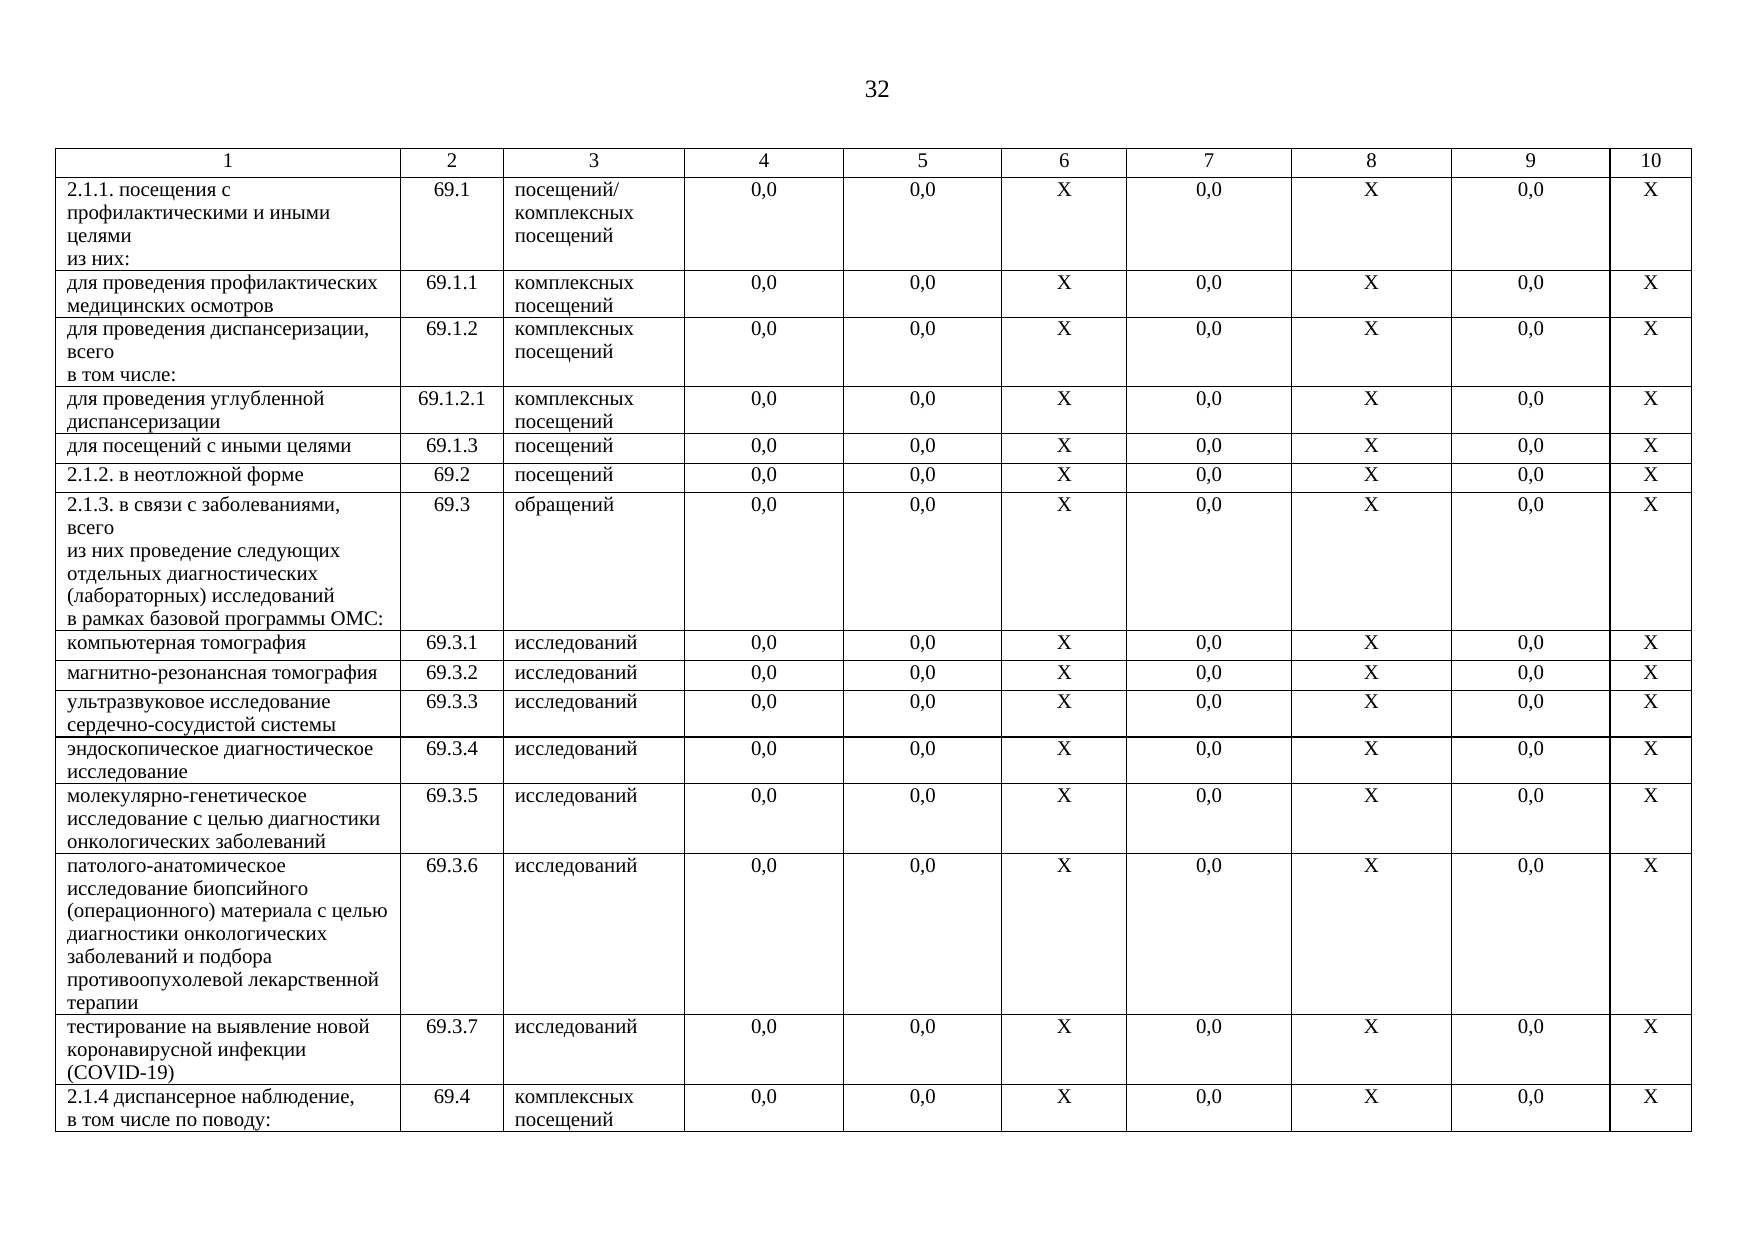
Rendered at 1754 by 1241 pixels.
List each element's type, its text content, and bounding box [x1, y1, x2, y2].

table_cell 0,0 [1127, 387, 1291, 433]
table_cell комплексных посещений [504, 271, 684, 317]
table_cell Х [1611, 738, 1691, 783]
table_cell 69.3.3 [401, 691, 503, 736]
table_cell Х [1292, 631, 1451, 660]
table_cell 0,0 [1452, 738, 1609, 783]
table_cell 0,0 [1127, 434, 1291, 462]
table_cell Х [1292, 854, 1451, 1014]
table_cell Х [1611, 691, 1691, 736]
table_cell 69.1.2.1 [401, 387, 503, 433]
table_cell Х [1292, 178, 1451, 270]
table_cell Х [1292, 271, 1451, 317]
table_cell Х [1292, 387, 1451, 433]
table_cell Х [1292, 1085, 1451, 1131]
table_cell исследований [504, 661, 684, 689]
table_cell магнитно-резонансная томография [56, 661, 400, 689]
table_cell 0,0 [685, 784, 843, 853]
table_header 5 [844, 149, 1001, 177]
table_cell Х [1002, 387, 1126, 433]
table_cell 0,0 [1452, 387, 1609, 433]
table_cell 69.1.2 [401, 318, 503, 386]
table_cell исследований [504, 1015, 684, 1084]
table_cell 2.1.4 диспансерное наблюдение, в том числе по поводу: [56, 1085, 400, 1131]
table_cell Х [1611, 493, 1691, 630]
table_cell 69.1.1 [401, 271, 503, 317]
table_cell 0,0 [844, 661, 1001, 689]
table_cell Х [1611, 661, 1691, 689]
table_cell Х [1611, 464, 1691, 492]
table_cell Х [1002, 631, 1126, 660]
table_cell 69.3 [401, 493, 503, 630]
table_cell 0,0 [844, 631, 1001, 660]
table_cell 0,0 [685, 691, 843, 736]
table_cell Х [1292, 318, 1451, 386]
table_cell Х [1611, 318, 1691, 386]
table_cell 69.3.4 [401, 738, 503, 783]
table_cell Х [1611, 1015, 1691, 1084]
table_cell 0,0 [1452, 434, 1609, 462]
table_cell 69.3.2 [401, 661, 503, 689]
table_cell Х [1611, 631, 1691, 660]
table_cell эндоскопическое диагностическое исследование [56, 738, 400, 783]
table_cell 0,0 [1127, 784, 1291, 853]
table_cell молекулярно-генетическое исследование с целью диагностики онкологических заболеваний [56, 784, 400, 853]
table_header 10 [1611, 149, 1691, 177]
table_cell 0,0 [685, 854, 843, 1014]
table_cell 0,0 [1452, 1015, 1609, 1084]
table_cell 0,0 [1127, 318, 1291, 386]
table_cell исследований [504, 691, 684, 736]
table_cell 0,0 [1452, 661, 1609, 689]
table_cell 0,0 [1127, 493, 1291, 630]
table_cell 0,0 [844, 271, 1001, 317]
table_cell исследований [504, 784, 684, 853]
table_cell 0,0 [1452, 271, 1609, 317]
table_cell 69.4 [401, 1085, 503, 1131]
table_cell 0,0 [844, 493, 1001, 630]
table_cell 0,0 [844, 854, 1001, 1014]
table_cell 2.1.1. посещения с профилактическими и иными целями из них: [56, 178, 400, 270]
table_header 7 [1127, 149, 1291, 177]
table_cell 0,0 [685, 387, 843, 433]
table_cell 0,0 [1452, 1085, 1609, 1131]
table_cell 0,0 [1127, 854, 1291, 1014]
table_cell 0,0 [685, 1085, 843, 1131]
table_cell 0,0 [844, 784, 1001, 853]
table_header 9 [1452, 149, 1609, 177]
table_cell исследований [504, 854, 684, 1014]
table_cell 0,0 [1452, 318, 1609, 386]
table_cell 0,0 [685, 178, 843, 270]
table_cell тестирование на выявление новой коронавирусной инфекции (COVID-19) [56, 1015, 400, 1084]
table_cell Х [1292, 434, 1451, 462]
table_cell обращений [504, 493, 684, 630]
table_cell Х [1002, 1015, 1126, 1084]
table_cell для проведения диспансеризации, всего в том числе: [56, 318, 400, 386]
table_header 4 [685, 149, 843, 177]
table_cell патолого-анатомическое исследование биопсийного (операционного) материала с целью диагностики онкологических заболеваний и подбора противоопухолевой лекарственной терапии [56, 854, 400, 1014]
table_header 2 [401, 149, 503, 177]
table_cell 69.1 [401, 178, 503, 270]
table_cell 0,0 [1452, 631, 1609, 660]
table_cell 0,0 [685, 738, 843, 783]
table_cell Х [1611, 434, 1691, 462]
table_cell Х [1292, 493, 1451, 630]
table_cell для проведения углубленной диспансеризации [56, 387, 400, 433]
table_cell Х [1611, 854, 1691, 1014]
table_cell 2.1.2. в неотложной форме [56, 464, 400, 492]
table_header 1 [56, 149, 400, 177]
table_cell 69.1.3 [401, 434, 503, 462]
table_cell компьютерная томография [56, 631, 400, 660]
table_header 6 [1002, 149, 1126, 177]
table_cell Х [1002, 178, 1126, 270]
table_cell 0,0 [1452, 691, 1609, 736]
table_cell 2.1.3. в связи с заболеваниями, всего из них проведение следующих отдельных диагностических (лабораторных) исследований в рамках базовой программы ОМС: [56, 493, 400, 630]
table_cell 0,0 [844, 691, 1001, 736]
table_cell Х [1611, 1085, 1691, 1131]
table_cell 69.3.7 [401, 1015, 503, 1084]
table_cell Х [1292, 1015, 1451, 1084]
table_cell исследований [504, 738, 684, 783]
table_cell 0,0 [844, 738, 1001, 783]
table_cell комплексных посещений [504, 318, 684, 386]
table_cell Х [1002, 661, 1126, 689]
table_cell 0,0 [1127, 738, 1291, 783]
table_cell посещений [504, 464, 684, 492]
table_cell 0,0 [685, 1015, 843, 1084]
table_cell 69.2 [401, 464, 503, 492]
table_cell Х [1002, 464, 1126, 492]
table_cell 69.3.5 [401, 784, 503, 853]
table_cell Х [1611, 784, 1691, 853]
table_cell Х [1292, 784, 1451, 853]
table_cell 0,0 [1127, 464, 1291, 492]
table_cell Х [1002, 271, 1126, 317]
table_cell 0,0 [685, 493, 843, 630]
table_cell комплексных посещений [504, 387, 684, 433]
table_cell 0,0 [844, 434, 1001, 462]
table_cell 0,0 [1452, 178, 1609, 270]
table_cell 69.3.1 [401, 631, 503, 660]
table_cell 0,0 [685, 661, 843, 689]
table_cell 0,0 [685, 631, 843, 660]
table_cell 69.3.6 [401, 854, 503, 1014]
table_cell для посещений с иными целями [56, 434, 400, 462]
table_cell посещений/ комплексных посещений [504, 178, 684, 270]
table_cell 0,0 [844, 318, 1001, 386]
table_cell Х [1292, 738, 1451, 783]
table_cell 0,0 [844, 1085, 1001, 1131]
table_cell 0,0 [1452, 784, 1609, 853]
table_cell исследований [504, 631, 684, 660]
table_cell Х [1002, 738, 1126, 783]
table_cell 0,0 [1127, 1015, 1291, 1084]
table_cell 0,0 [1452, 464, 1609, 492]
table_cell 0,0 [1127, 631, 1291, 660]
table_cell для проведения профилактических медицинских осмотров [56, 271, 400, 317]
table_cell Х [1611, 387, 1691, 433]
table_cell Х [1002, 493, 1126, 630]
table_cell комплексных посещений [504, 1085, 684, 1131]
table_cell 0,0 [1452, 854, 1609, 1014]
table_header 8 [1292, 149, 1451, 177]
table_cell 0,0 [1127, 271, 1291, 317]
table_cell 0,0 [844, 178, 1001, 270]
table_cell 0,0 [685, 464, 843, 492]
table_cell 0,0 [844, 1015, 1001, 1084]
table_cell Х [1611, 178, 1691, 270]
table_cell Х [1292, 464, 1451, 492]
table_header 3 [504, 149, 684, 177]
table_cell 0,0 [1127, 1085, 1291, 1131]
table_cell 0,0 [1127, 661, 1291, 689]
table_cell 0,0 [844, 464, 1001, 492]
table_cell 0,0 [844, 387, 1001, 433]
table_cell 0,0 [1452, 493, 1609, 630]
table_cell Х [1611, 271, 1691, 317]
table_cell 0,0 [685, 434, 843, 462]
table_cell Х [1002, 691, 1126, 736]
table_cell 0,0 [1127, 691, 1291, 736]
table_cell Х [1002, 318, 1126, 386]
table_cell Х [1002, 784, 1126, 853]
table_cell 0,0 [1127, 178, 1291, 270]
table_cell 0,0 [685, 271, 843, 317]
table_cell Х [1002, 854, 1126, 1014]
table_cell Х [1292, 691, 1451, 736]
table_cell посещений [504, 434, 684, 462]
table_cell 0,0 [685, 318, 843, 386]
table_cell ультразвуковое исследование сердечно-сосудистой системы [56, 691, 400, 736]
table_cell Х [1002, 1085, 1126, 1131]
table_cell Х [1002, 434, 1126, 462]
table_cell Х [1292, 661, 1451, 689]
